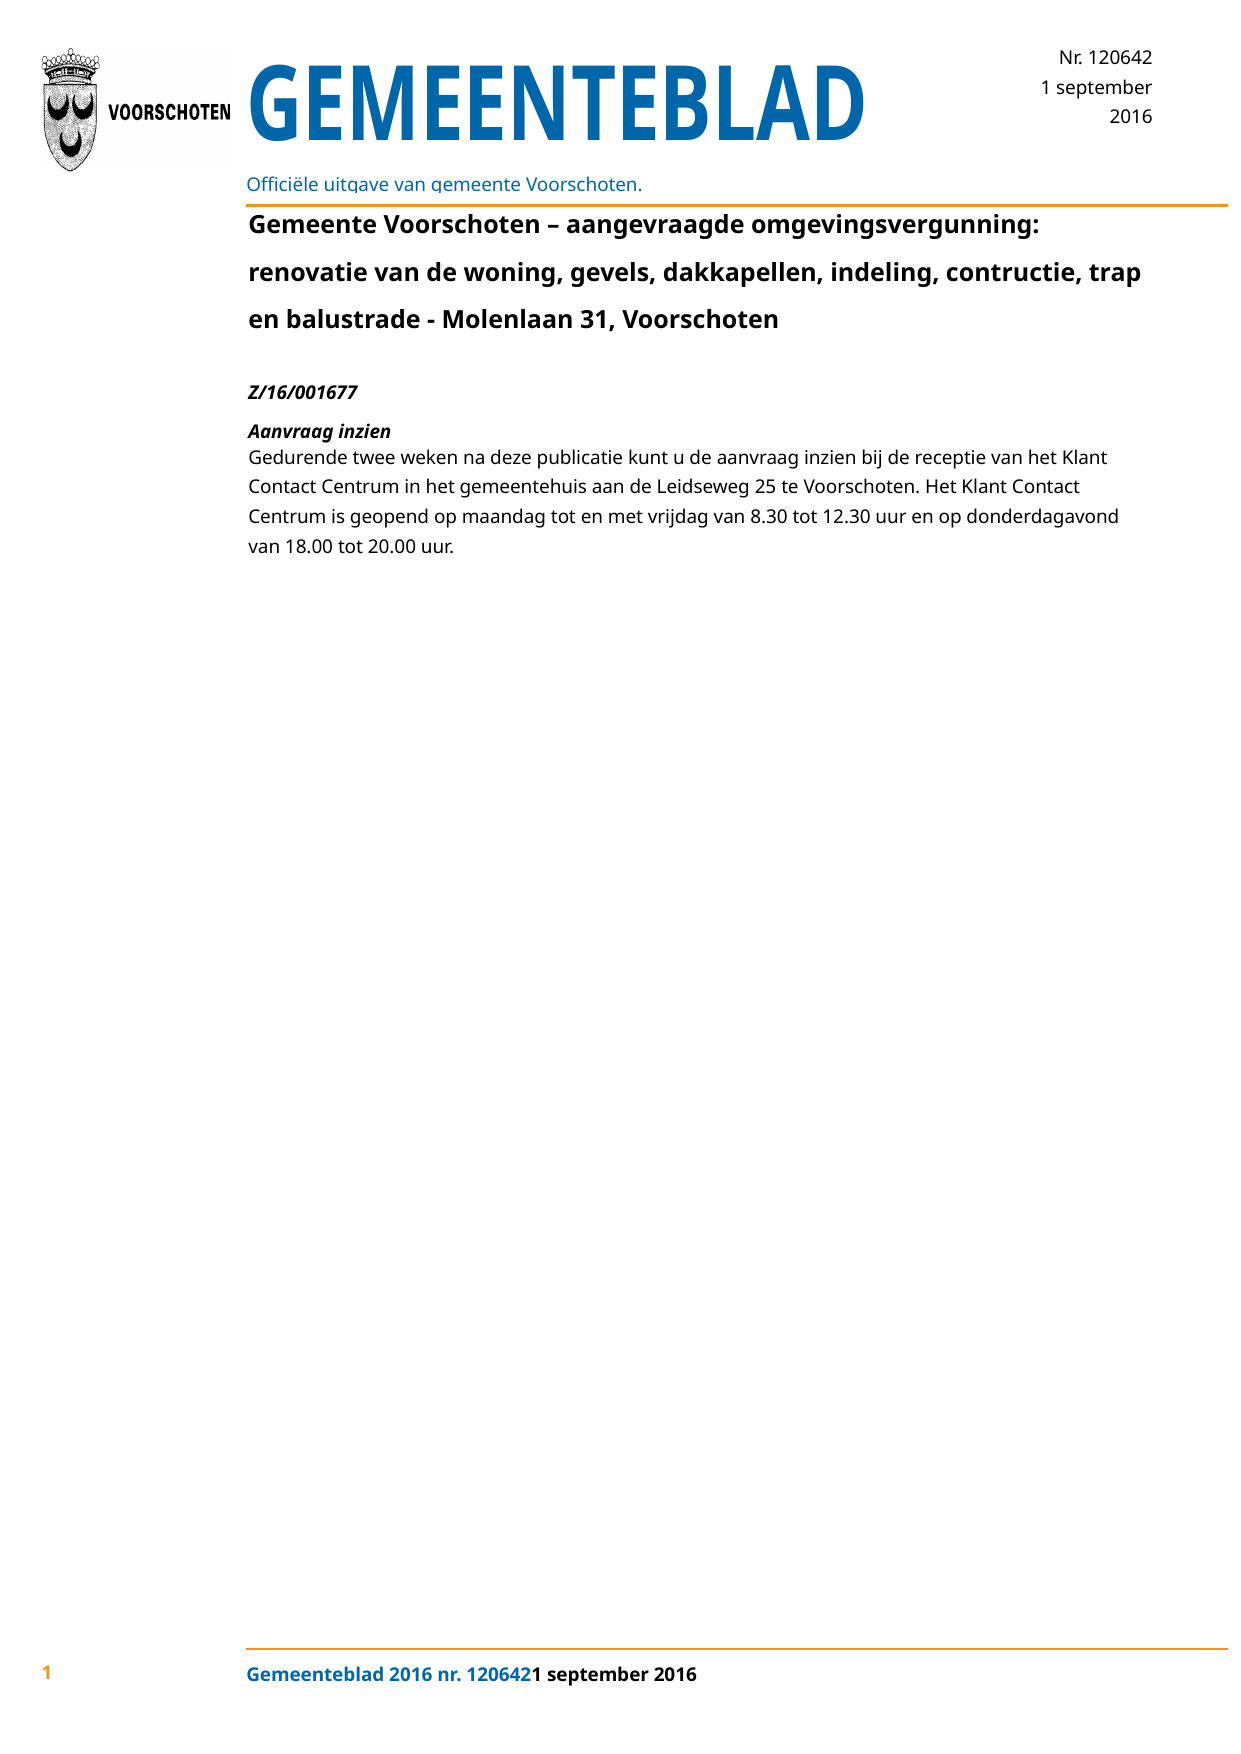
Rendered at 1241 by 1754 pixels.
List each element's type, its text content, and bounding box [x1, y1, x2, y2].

text Gedurende twee weken na deze publicatie kunt u de aanvraag inzien bij de receptie van het Klant Contact Centrum in het gemeentehuis aan de Leidseweg 25 te Voorschoten. Het Klant Contact Centrum is geopend op maandag tot en met vrijdag van 8.30 tot 12.30 uur en op donderdagavond van 18.00 tot 20.00 uur. [248, 444, 1152, 558]
text Gemeente Voorschoten – aangevraagde omgevingsvergunning: renovatie van de woning, gevels, dakkapellen, indeling, contructie, trap en balustrade - Molenlaan 31, Voorschoten [248, 207, 1152, 336]
picture [41, 47, 231, 172]
text Aanvraag inzien [248, 418, 1152, 444]
text Z/16/001677 [248, 379, 1152, 405]
